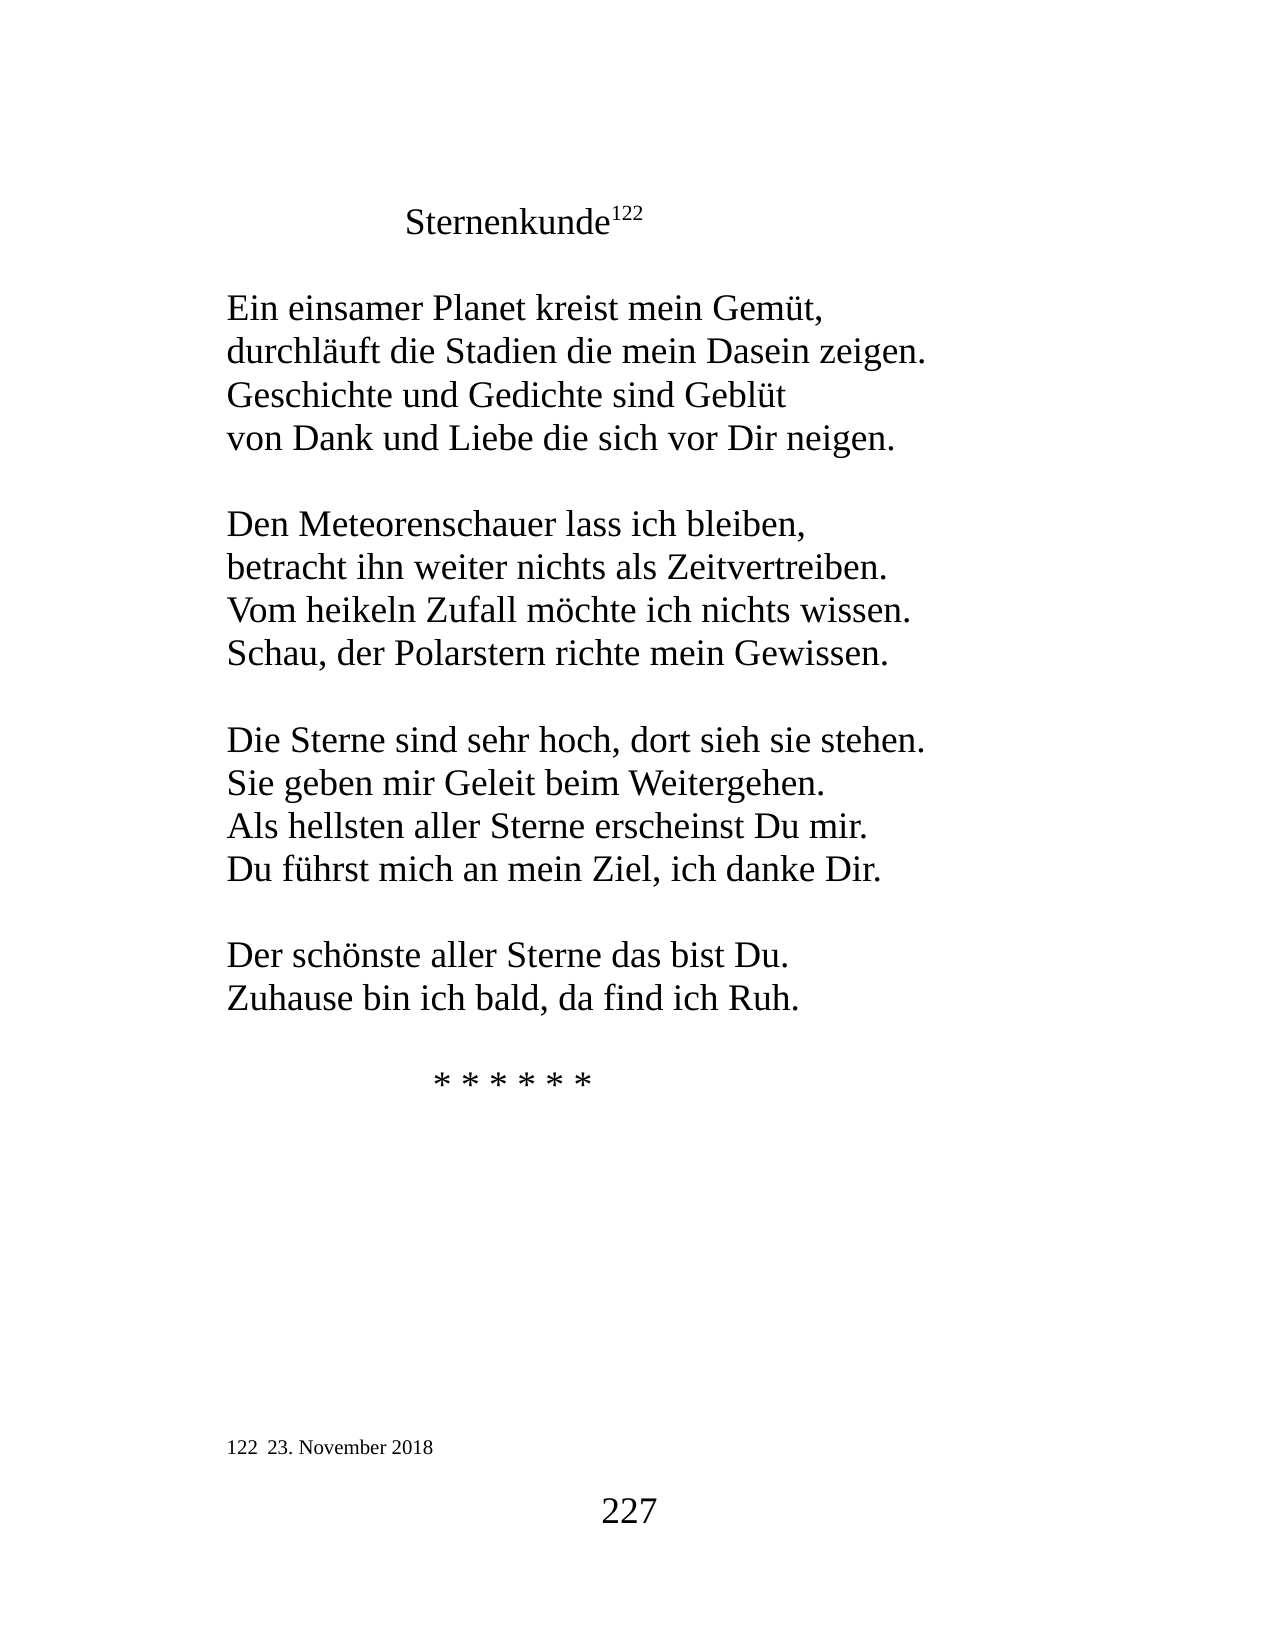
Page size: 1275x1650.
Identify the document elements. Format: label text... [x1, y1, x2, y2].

text durchläuft die Stadien die mein Dasein zeigen. [226, 329, 1157, 372]
text Geschichte und Gedichte sind Geblüt [226, 372, 1157, 415]
text Vom heikeln Zufall möchte ich nichts wissen. [226, 588, 1157, 631]
text Den Meteorenschauer lass ich bleiben, [226, 501, 1157, 544]
text Sternenkunde [226, 199, 1157, 243]
text Sie geben mir Geleit beim Weitergehen. [226, 760, 1157, 803]
text Die Sterne sind sehr hoch, dort sieh sie stehen. [226, 717, 1157, 760]
text Als hellsten aller Sterne erscheinst Du mir. [226, 803, 1157, 846]
text Ein einsamer Planet kreist mein Gemüt, [226, 286, 1157, 329]
text Du führst mich an mein Ziel, ich danke Dir. [226, 846, 1157, 889]
text * * * * * * [226, 1062, 1157, 1105]
text 23. November 2018 [226, 1435, 1157, 1459]
text Der schönste aller Sterne das bist Du. [226, 933, 1157, 976]
text von Dank und Liebe die sich vor Dir neigen. [226, 415, 1157, 458]
text betracht ihn weiter nichts als Zeitvertreiben. [226, 544, 1157, 588]
text Zuhause bin ich bald, da find ich Ruh. [226, 976, 1157, 1019]
text Schau, der Polarstern richte mein Gewissen. [226, 631, 1157, 674]
